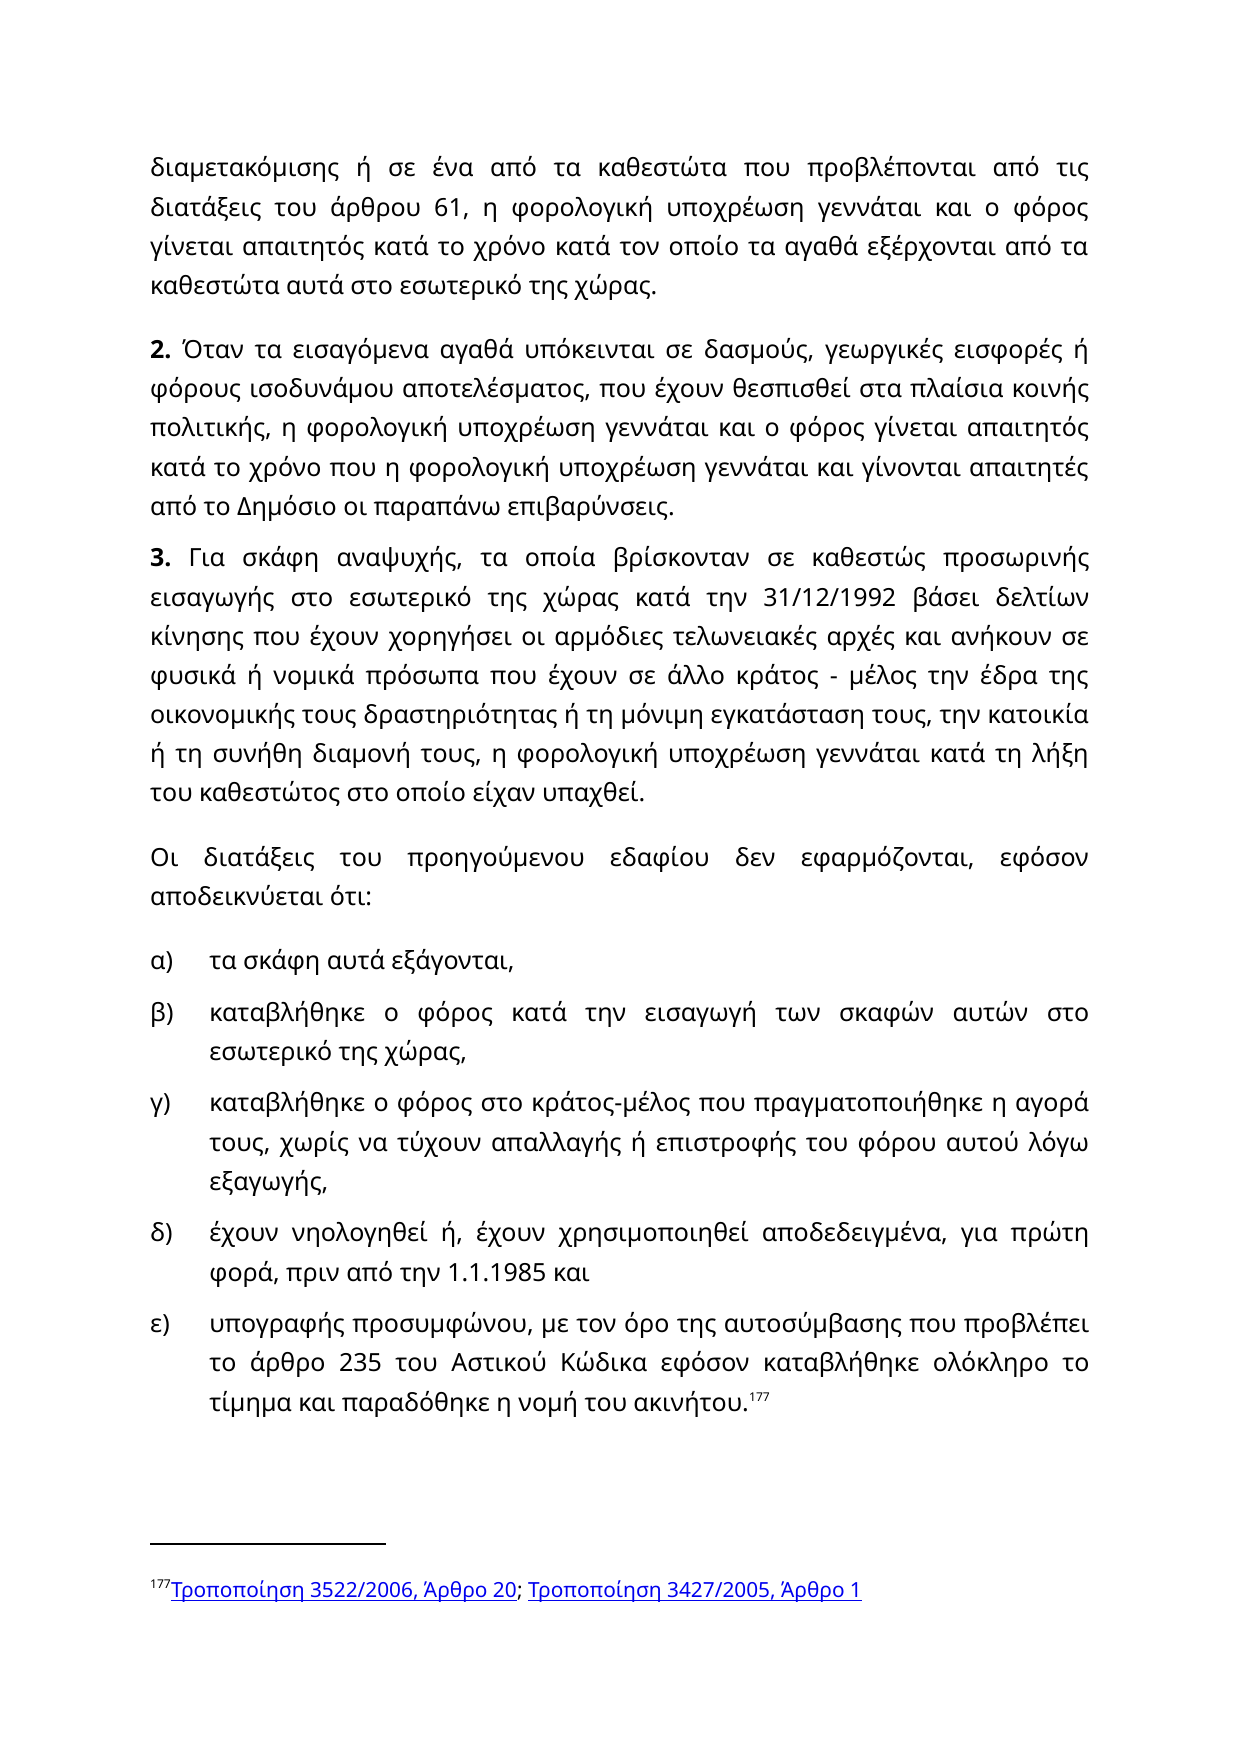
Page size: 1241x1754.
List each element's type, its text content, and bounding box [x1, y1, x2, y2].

text 2. Όταν τα εισαγόμενα αγαθά υπόκεινται σε δασμούς, γεωργικές εισφορές ή φόρους ισοδυνάμου αποτελέσματος, που έχουν θεσπισθεί στα πλαίσια κοινής πολιτικής, η φορολογική υποχρέωση γεννάται και ο φόρος γίνεται απαιτητός κατά το χρόνο που η φορολογική υποχρέωση γεννάται και γίνονται απαιτητές από το Δημόσιο οι παραπάνω επιβαρύνσεις. [150, 332, 1090, 522]
text διαμετακόμισης ή σε ένα από τα καθεστώτα που προβλέπονται από τις διατάξεις του άρθρου 61, η φορολογική υποχρέωση γεννάται και ο φόρος γίνεται απαιτητός κατά το χρόνο κατά τον οποίο τα αγαθά εξέρχονται από τα καθεστώτα αυτά στο εσωτερικό της χώρας. [150, 150, 1090, 302]
text 3. Για σκάφη αναψυχής, τα οποία βρίσκονταν σε καθεστώς προσωρινής εισαγωγής στο εσωτερικό της χώρας κατά την 31/12/1992 βάσει δελτίων κίνησης που έχουν χορηγήσει οι αρμόδιες τελωνειακές αρχές και ανήκουν σε φυσικά ή νομικά πρόσωπα που έχουν σε άλλο κράτος - μέλος την έδρα της οικονομικής τους δραστηριότητας ή τη μόνιμη εγκατάσταση τους, την κατοικία ή τη συνήθη διαμονή τους, η φορολογική υποχρέωση γεννάται κατά τη λήξη του καθεστώτος στο οποίο είχαν υπαχθεί. [150, 540, 1090, 809]
text Οι διατάξεις του προηγούμενου εδαφίου δεν εφαρμόζονται, εφόσον αποδεικνύεται ότι: [150, 839, 1090, 912]
list γ) καταβλήθηκε ο φόρος στο κράτος-μέλος που πραγματοποιήθηκε η αγορά τους, χωρίς να τύχουν απαλλαγής ή επιστροφής του φόρου αυτού λόγω εξαγωγής, [150, 1085, 1090, 1197]
list δ) έχουν νηολογηθεί ή, έχουν χρησιμοποιηθεί αποδεδειγμένα, για πρώτη φορά, πριν από την 1.1.1985 και [150, 1215, 1090, 1288]
list ε) υπογραφής προσυμφώνου, με τον όρο της αυτοσύμβασης που προβλέπει το άρθρο 235 του Αστικού Κώδικα εφόσον καταβλήθηκε ολόκληρο το τίμημα και παραδόθηκε η νομή του ακινήτου. [150, 1306, 1090, 1418]
list β) καταβλήθηκε ο φόρος κατά την εισαγωγή των σκαφών αυτών στο εσωτερικό της χώρας, [150, 994, 1090, 1067]
list α) τα σκάφη αυτά εξάγονται, [150, 942, 1090, 977]
text Τροποποίηση 3522/2006, Άρθρο 20; Τροποποίηση 3427/2005, Άρθρο 1 [150, 1576, 1090, 1604]
